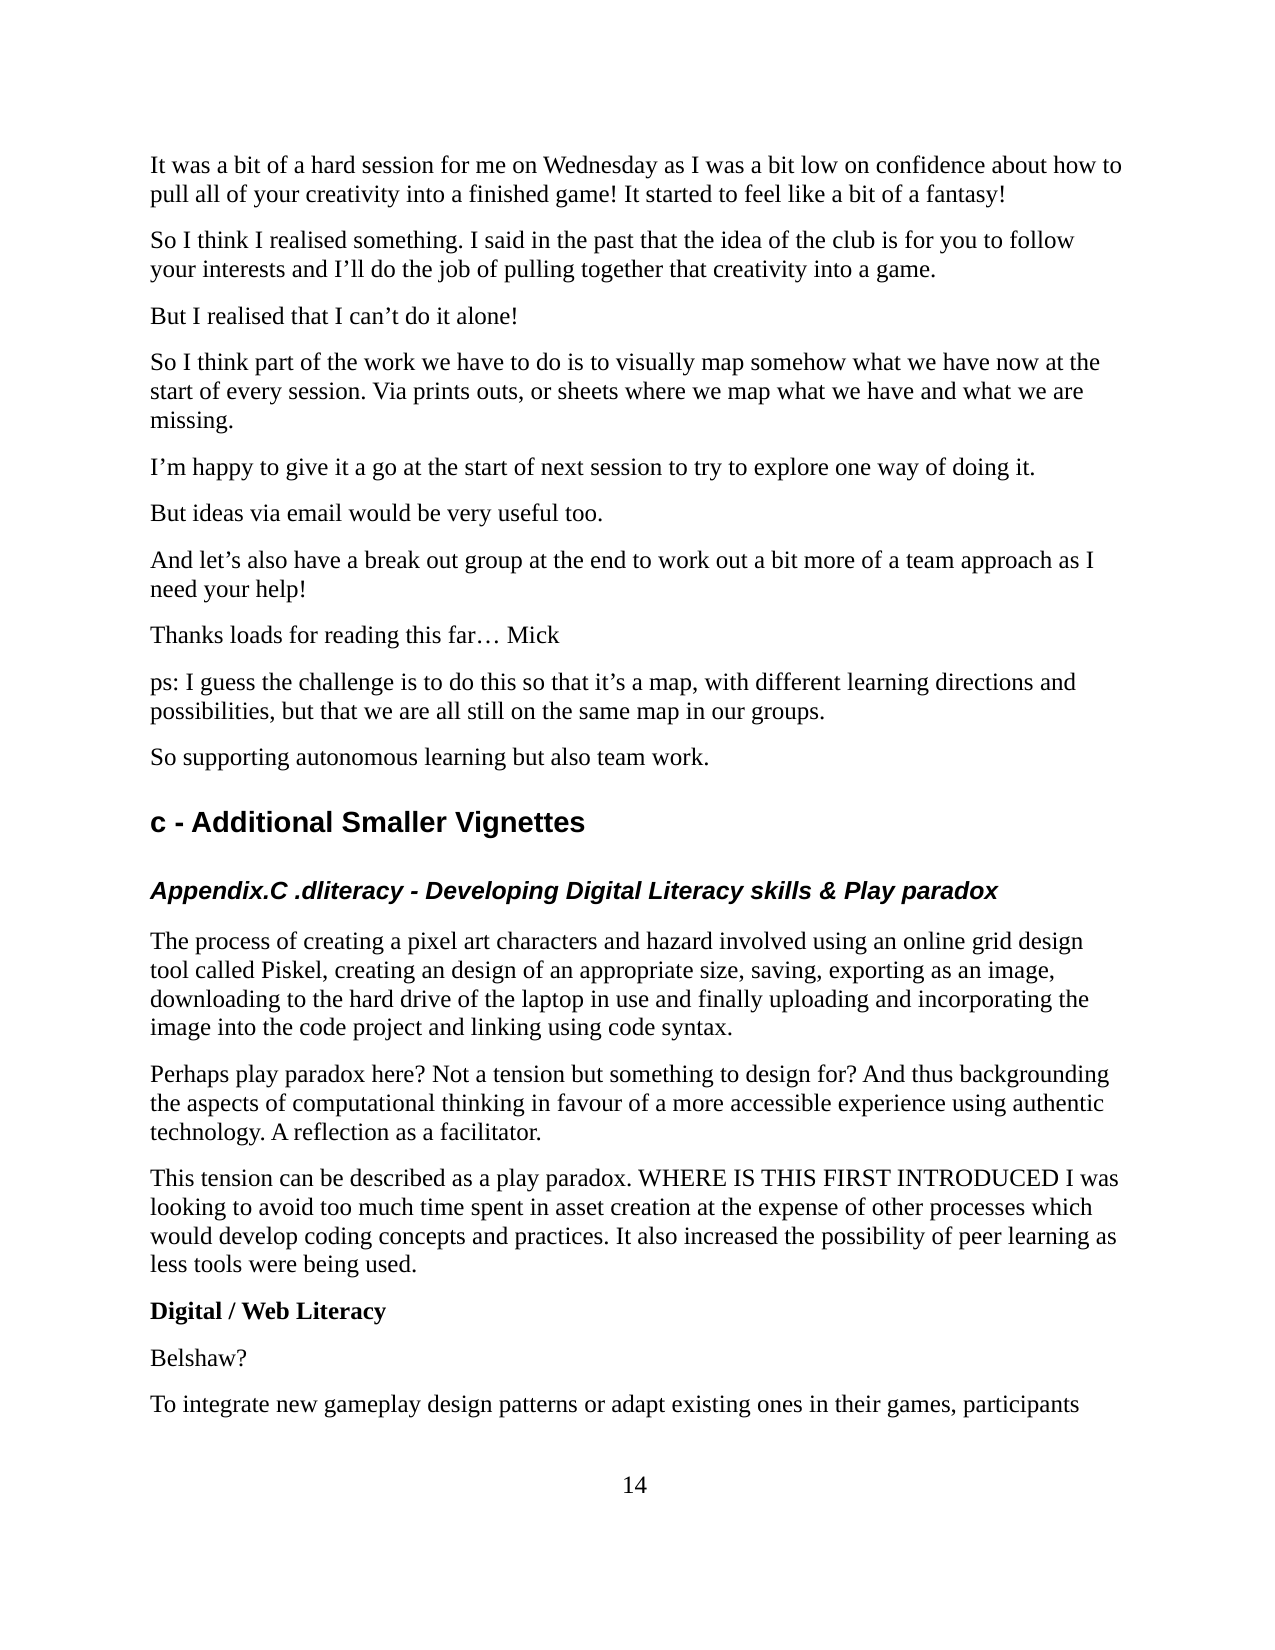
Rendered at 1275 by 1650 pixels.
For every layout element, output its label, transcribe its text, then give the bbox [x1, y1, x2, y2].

text So supporting autonomous learning but also team work. [150, 742, 1125, 771]
text The process of creating a pixel art characters and hazard involved using an online grid design tool called Piskel, creating an design of an appropriate size, saving, exporting as an image, downloading to the hard drive of the laptop in use and finally uploading and incorporating the image into the code project and linking using code syntax. [150, 926, 1125, 1041]
text Belshaw? [150, 1343, 1125, 1372]
text This tension can be described as a play paradox. WHERE IS THIS FIRST INTRODUCED I was looking to avoid too much time spent in asset creation at the expense of other processes which would develop coding concepts and practices. It also increased the possibility of peer learning as less tools were being used. [150, 1163, 1125, 1278]
text And let’s also have a break out group at the end to work out a bit more of a team approach as I need your help! [150, 545, 1125, 602]
subtitle Appendix.C .dliteracy - Developing Digital Literacy skills & Play paradox [150, 876, 1125, 905]
text So I think part of the work we have to do is to visually map somehow what we have now at the start of every session. Via prints outs, or sheets where we map what we have and what we are missing. [150, 347, 1125, 434]
text To integrate new gameplay design patterns or adapt existing ones in their games, participants [150, 1389, 1125, 1418]
subtitle c - Additional Smaller Vignettes [150, 805, 1125, 839]
text But ideas via email would be very useful too. [150, 498, 1125, 527]
text But I realised that I can’t do it alone! [150, 301, 1125, 329]
text Thanks loads for reading this far… Mick [150, 620, 1125, 649]
text So I think I realised something. I said in the past that the idea of the club is for you to follow your interests and I’ll do the job of pulling together that creativity into a game. [150, 225, 1125, 283]
text ps: I guess the challenge is to do this so that it’s a map, with different learning directions and possibilities, but that we are all still on the same map in our groups. [150, 667, 1125, 724]
text I’m happy to give it a go at the start of next session to try to explore one way of doing it. [150, 452, 1125, 480]
text It was a bit of a hard session for me on Wednesday as I was a bit low on confidence about how to pull all of your creativity into a finished game! It started to feel like a bit of a fantasy! [150, 150, 1125, 207]
text Digital / Web Literacy [150, 1296, 1125, 1325]
text Perhaps play paradox here? Not a tension but something to design for? And thus backgrounding the aspects of computational thinking in favour of a more accessible experience using authentic technology. A reflection as a facilitator. [150, 1059, 1125, 1145]
